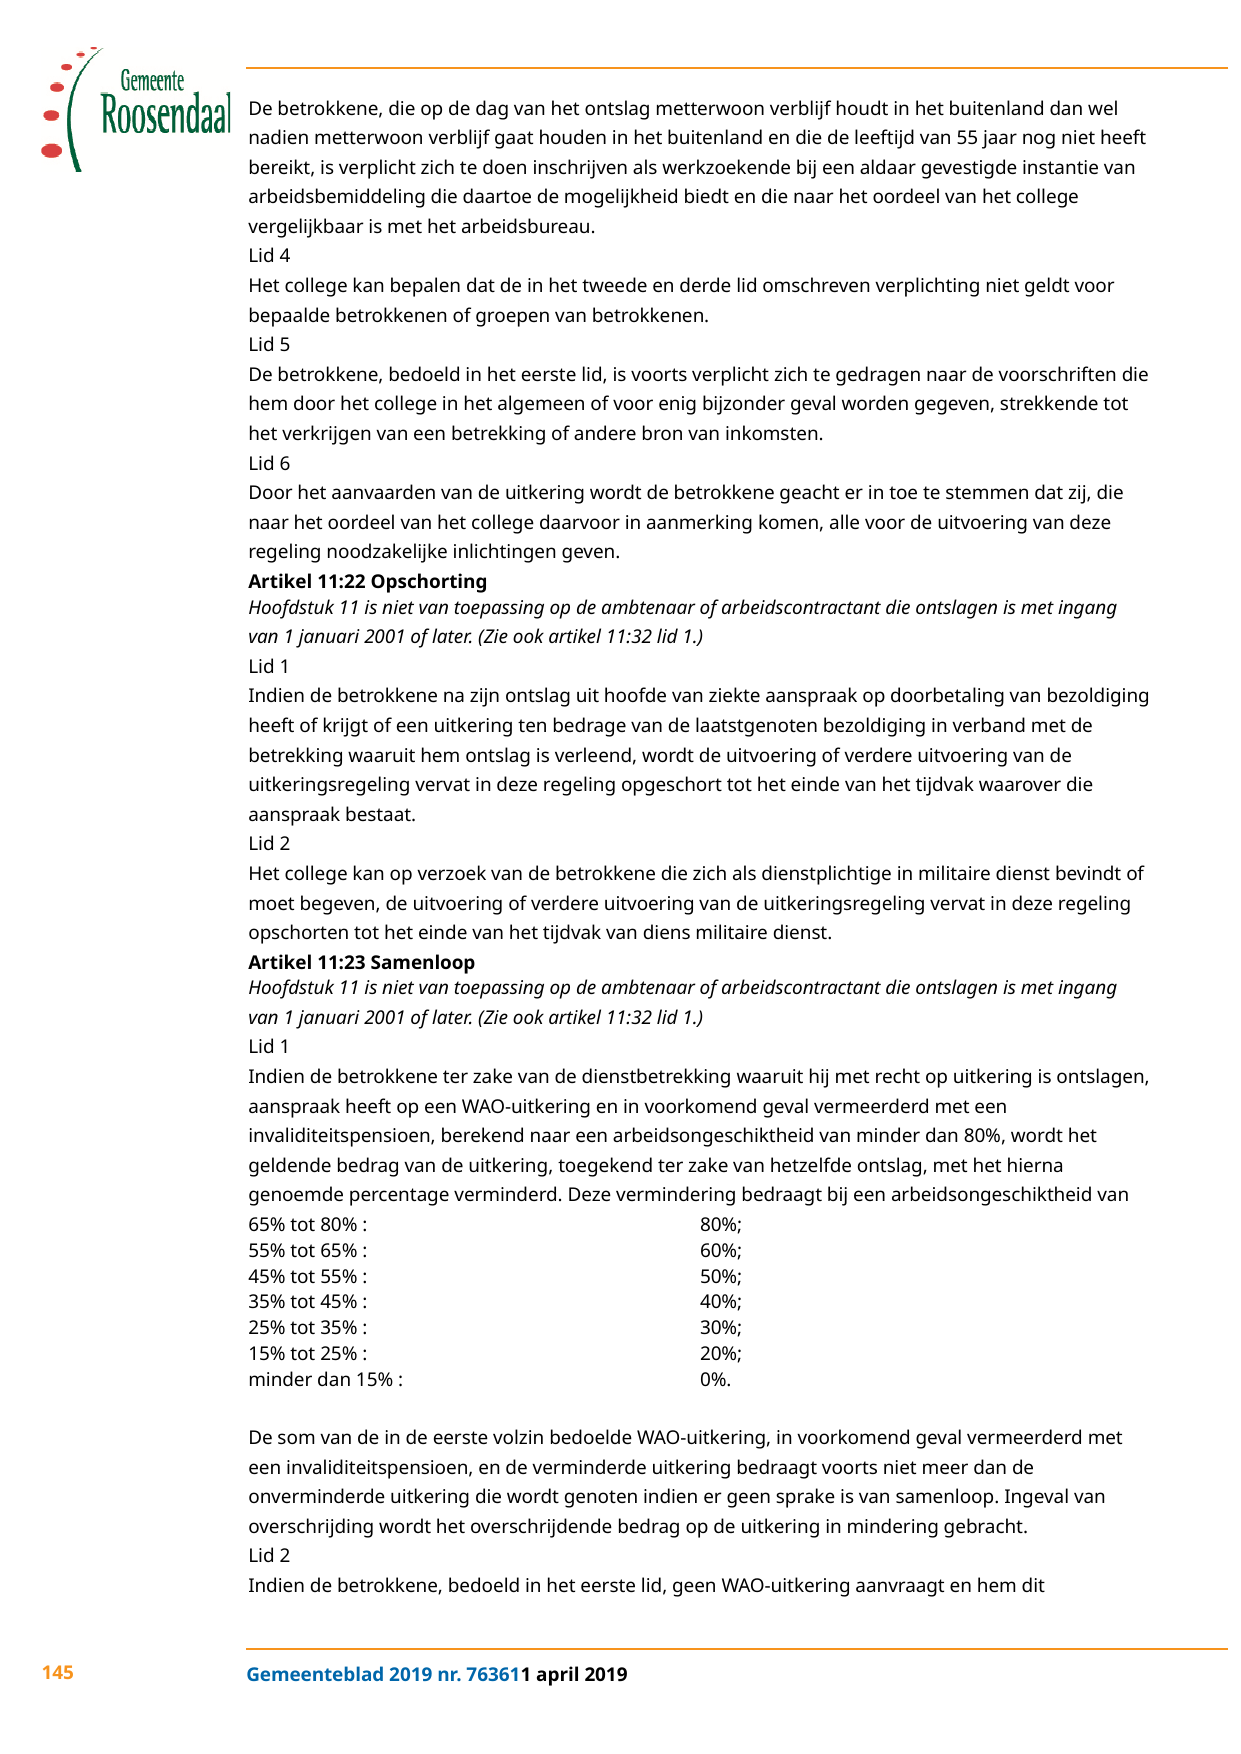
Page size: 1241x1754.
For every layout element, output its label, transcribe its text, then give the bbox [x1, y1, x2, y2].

text Hoofdstuk 11 is niet van toepassing op de ambtenaar of arbeidscontractant die ontslagen is met ingang van 1 januari 2001 of later. (Zie ook artikel 11:32 lid 1.) [248, 974, 1152, 1030]
text Het college kan op verzoek van de betrokkene die zich als dienstplichtige in militaire dienst bevindt of moet begeven, de uitvoering of verdere uitvoering van de uitkeringsregeling vervat in deze regeling opschorten tot het einde van het tijdvak van diens militaire dienst. [248, 860, 1152, 945]
text Artikel 11:23 Samenloop [248, 949, 1152, 974]
text Lid 1 [248, 1034, 1152, 1059]
text Lid 4 [248, 243, 1152, 268]
text Lid 2 [248, 1543, 1152, 1568]
table_cell 20%; [700, 1340, 1152, 1366]
table_header 80%; [700, 1211, 1152, 1237]
table_cell 35% tot 45% : [248, 1289, 700, 1314]
text De som van de in de eerste volzin bedoelde WAO-uitkering, in voorkomend geval vermeerderd met een invaliditeitspensioen, en de verminderde uitkering bedraagt voorts niet meer dan de onverminderde uitkering die wordt genoten indien er geen sprake is van samenloop. Ingeval van overschrijding wordt het overschrijdende bedrag op de uitkering in mindering gebracht. [248, 1424, 1152, 1539]
table_cell 30%; [700, 1314, 1152, 1340]
text Lid 5 [248, 331, 1152, 357]
text Indien de betrokkene ter zake van de dienstbetrekking waaruit hij met recht op uitkering is ontslagen, aanspraak heeft op een WAO-uitkering en in voorkomend geval vermeerderd met een invaliditeitspensioen, berekend naar een arbeidsongeschiktheid van minder dan 80%, wordt het geldende bedrag van de uitkering, toegekend ter zake van hetzelfde ontslag, met het hierna genoemde percentage verminderd. Deze vermindering bedraagt bij een arbeidsongeschiktheid van [248, 1063, 1152, 1207]
table_cell 60%; [700, 1237, 1152, 1263]
table_cell 45% tot 55% : [248, 1263, 700, 1288]
table_cell 15% tot 25% : [248, 1340, 700, 1366]
text Indien de betrokkene, bedoeld in het eerste lid, geen WAO-uitkering aanvraagt en hem dit [248, 1572, 1152, 1598]
text De betrokkene, bedoeld in het eerste lid, is voorts verplicht zich te gedragen naar de voorschriften die hem door het college in het algemeen of voor enig bijzonder geval worden gegeven, strekkende tot het verkrijgen van een betrekking of andere bron van inkomsten. [248, 361, 1152, 446]
table_cell 40%; [700, 1289, 1152, 1314]
text De betrokkene, die op de dag van het ontslag metterwoon verblijf houdt in het buitenland dan wel nadien metterwoon verblijf gaat houden in het buitenland en die de leeftijd van 55 jaar nog niet heeft bereikt, is verplicht zich te doen inschrijven als werkzoekende bij een aldaar gevestigde instantie van arbeidsbemiddeling die daartoe de mogelijkheid biedt en die naar het oordeel van het college vergelijkbaar is met het arbeidsbureau. [248, 95, 1152, 239]
text Indien de betrokkene na zijn ontslag uit hoofde van ziekte aanspraak op doorbetaling van bezoldiging heeft of krijgt of een uitkering ten bedrage van de laatstgenoten bezoldiging in verband met de betrekking waaruit hem ontslag is verleend, wordt de uitvoering of verdere uitvoering van de uitkeringsregeling vervat in deze regeling opgeschort tot het einde van het tijdvak waarover die aanspraak bestaat. [248, 683, 1152, 827]
picture [41, 47, 231, 172]
table_cell 0%. [700, 1366, 1152, 1391]
table_header 65% tot 80% : [248, 1211, 700, 1237]
text Hoofdstuk 11 is niet van toepassing op de ambtenaar of arbeidscontractant die ontslagen is met ingang van 1 januari 2001 of later. (Zie ook artikel 11:32 lid 1.) [248, 594, 1152, 649]
text Het college kan bepalen dat de in het tweede en derde lid omschreven verplichting niet geldt voor bepaalde betrokkenen of groepen van betrokkenen. [248, 272, 1152, 328]
text Lid 2 [248, 831, 1152, 856]
table_cell minder dan 15% : [248, 1366, 700, 1391]
text Artikel 11:22 Opschorting [248, 568, 1152, 594]
table_cell 50%; [700, 1263, 1152, 1288]
text Door het aanvaarden van de uitkering wordt de betrokkene geacht er in toe te stemmen dat zij, die naar het oordeel van het college daarvoor in aanmerking komen, alle voor de uitvoering van deze regeling noodzakelijke inlichtingen geven. [248, 479, 1152, 564]
table_cell 25% tot 35% : [248, 1314, 700, 1340]
table_cell 55% tot 65% : [248, 1237, 700, 1263]
text Lid 1 [248, 653, 1152, 679]
text Lid 6 [248, 450, 1152, 476]
